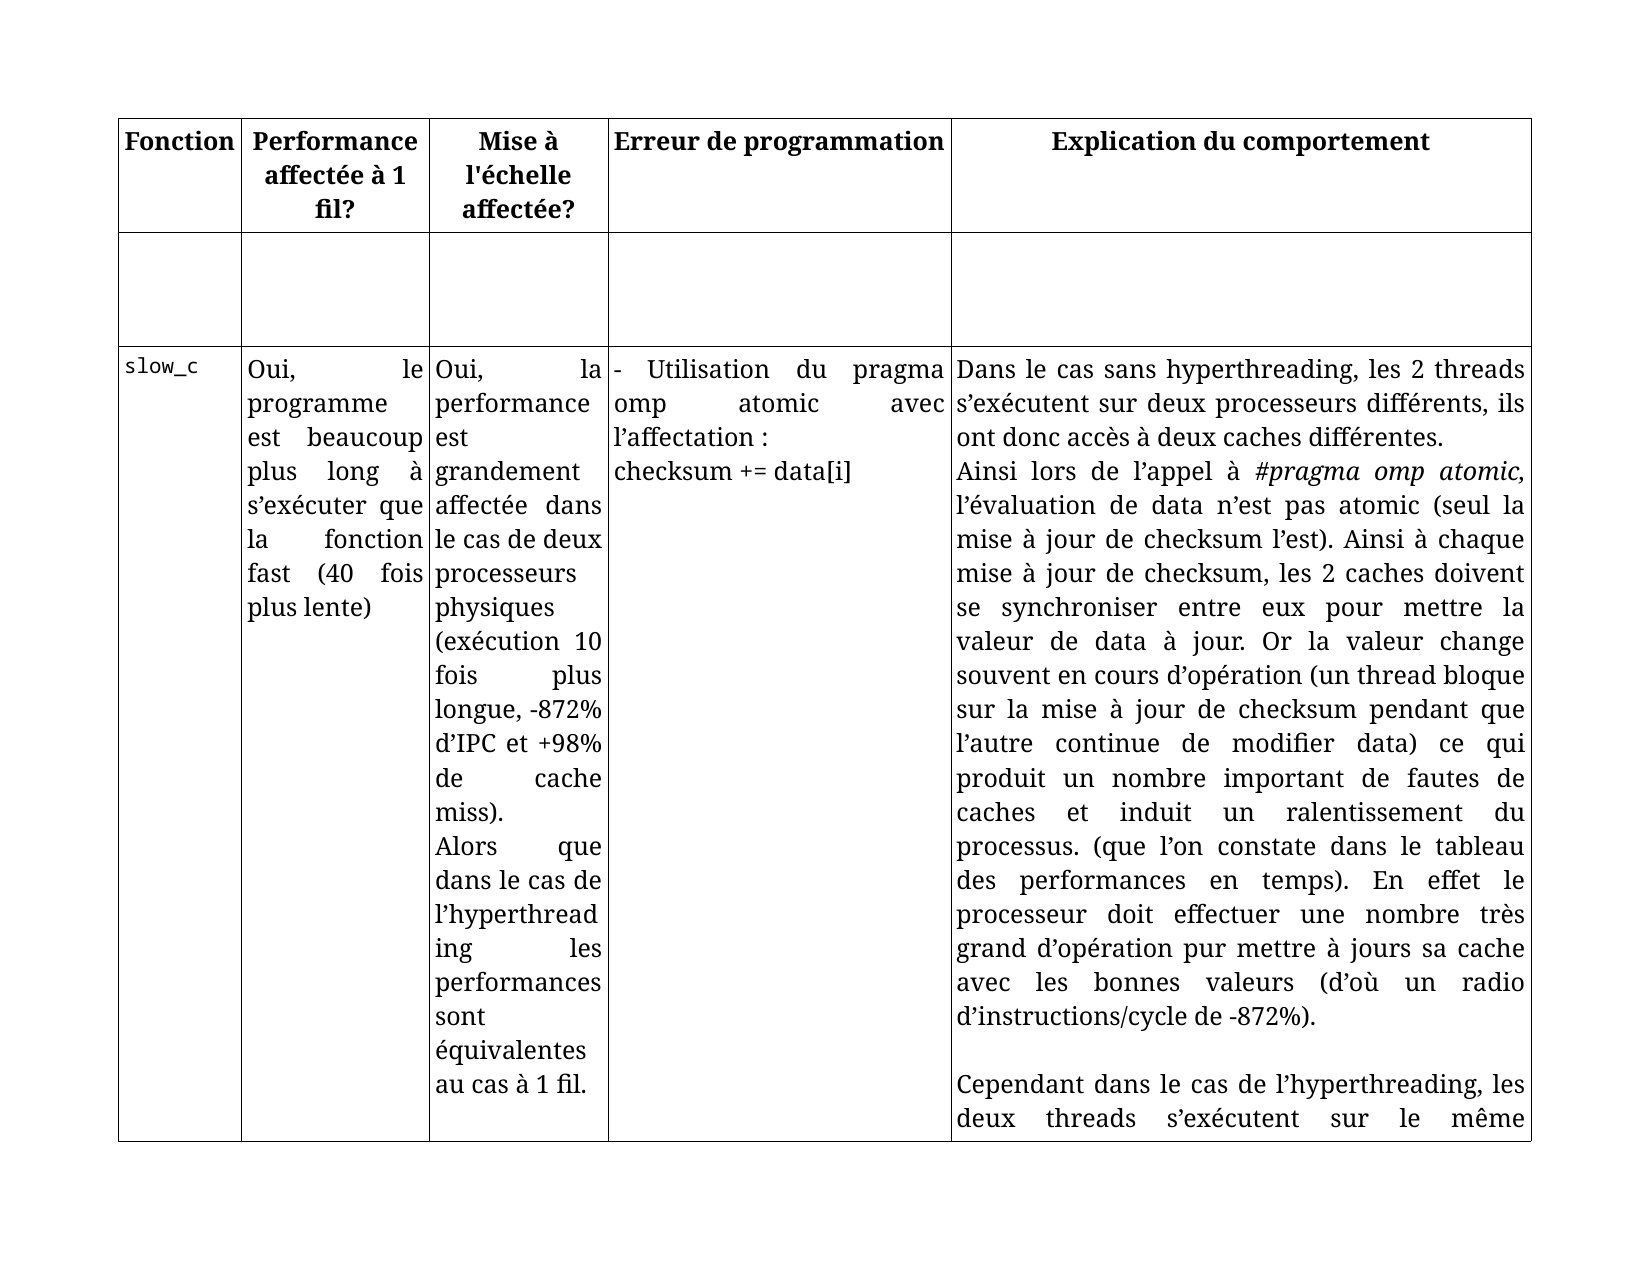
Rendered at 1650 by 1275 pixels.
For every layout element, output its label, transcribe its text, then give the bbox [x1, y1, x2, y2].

table_header Mise à l'échelle affectée? [430, 119, 608, 232]
table_cell - Utilisation du pragma omp atomic avec l’affectation : checksum += data[i] [609, 347, 951, 1141]
table_cell [430, 233, 608, 346]
table_cell slow_c [119, 347, 241, 1141]
table_cell Oui, le programme est beaucoup plus long à s’exécuter que la fonction fast (40 fois plus lente) [242, 347, 429, 1141]
table_header Fonction [119, 119, 241, 232]
table_cell Dans le cas sans hyperthreading, les 2 threads s’exécutent sur deux processeurs différents, ils ont donc accès à deux caches différentes. Ainsi lors de l’appel à #pragma omp atomic, l’évaluation de data n’est pas atomic (seul la mise à jour de checksum l’est). Ainsi à chaque mise à jour de checksum, les 2 caches doivent se synchroniser entre eux pour mettre la valeur de data à jour. Or la valeur change souvent en cours d’opération (un thread bloque sur la mise à jour de checksum pendant que l’autre continue de modifier data) ce qui produit un nombre important de fautes de caches et induit un ralentissement du processus. (que l’on constate dans le tableau des performances en temps). En effet le processeur doit effectuer une nombre très grand d’opération pur mettre à jours sa cache avec les bonnes valeurs (d’où un radio d’instructions/cycle de -872%). Cependant dans le cas de l’hyperthreading, les deux threads s’exécutent sur le même [952, 347, 1531, 1141]
table_cell [242, 233, 429, 346]
table_header Performance affectée à 1 fil? [242, 119, 429, 232]
table_cell [609, 233, 951, 346]
table_header Explication du comportement [952, 119, 1531, 232]
table_cell [952, 233, 1531, 346]
table_cell Oui, la performance est grandement affectée dans le cas de deux processeurs physiques (exécution 10 fois plus longue, -872% d’IPC et +98% de cache miss). Alors que dans le cas de l’hyperthreading les performances sont équivalentes au cas à 1 fil. [430, 347, 608, 1141]
table_header Erreur de programmation [609, 119, 951, 232]
table_cell [119, 233, 241, 346]
